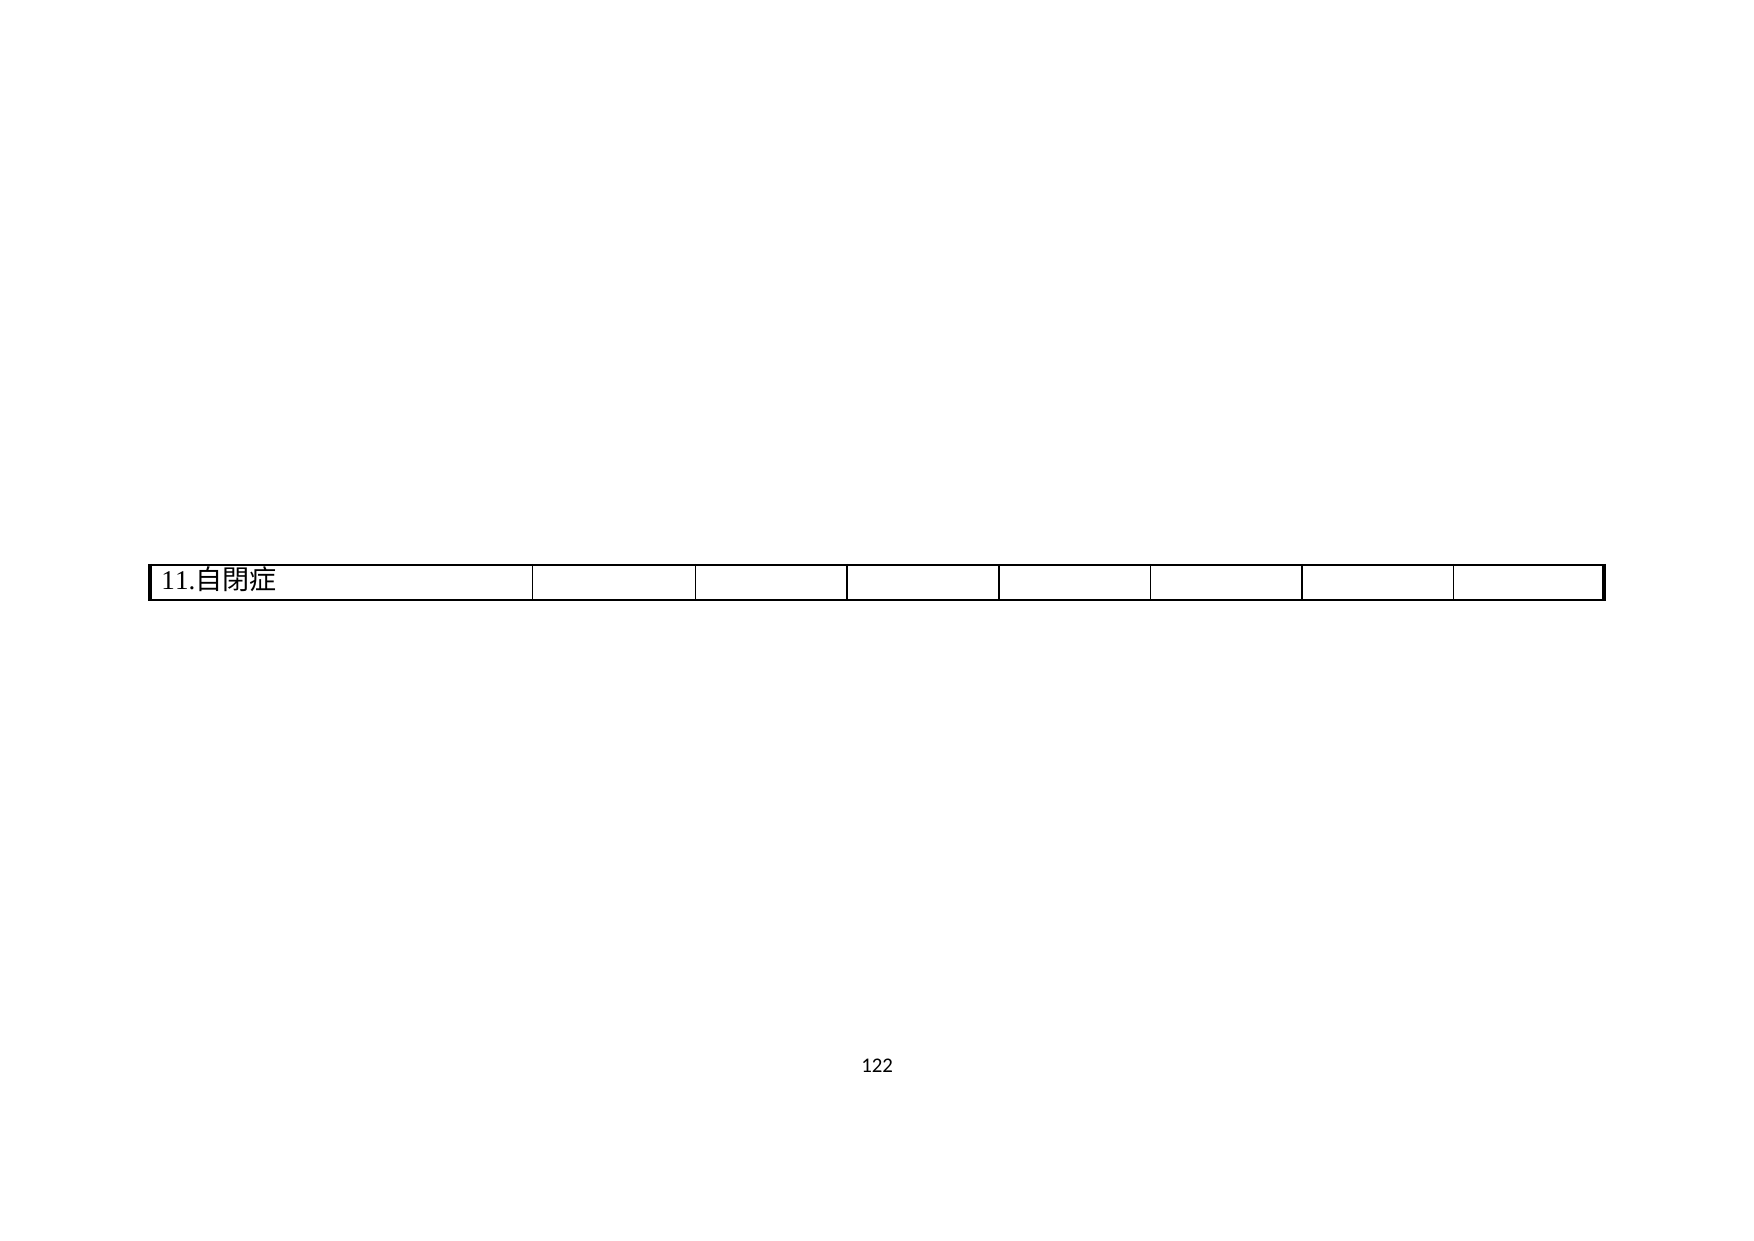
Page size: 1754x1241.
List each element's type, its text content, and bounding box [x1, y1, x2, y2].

table_cell [533, 566, 695, 599]
table_cell [696, 566, 846, 599]
table_cell 11.自閉症 [152, 566, 532, 599]
table_cell [1303, 566, 1453, 599]
table_cell [1151, 566, 1301, 599]
table_cell [1000, 566, 1150, 599]
table_cell [848, 566, 998, 599]
table_cell [1454, 566, 1602, 599]
